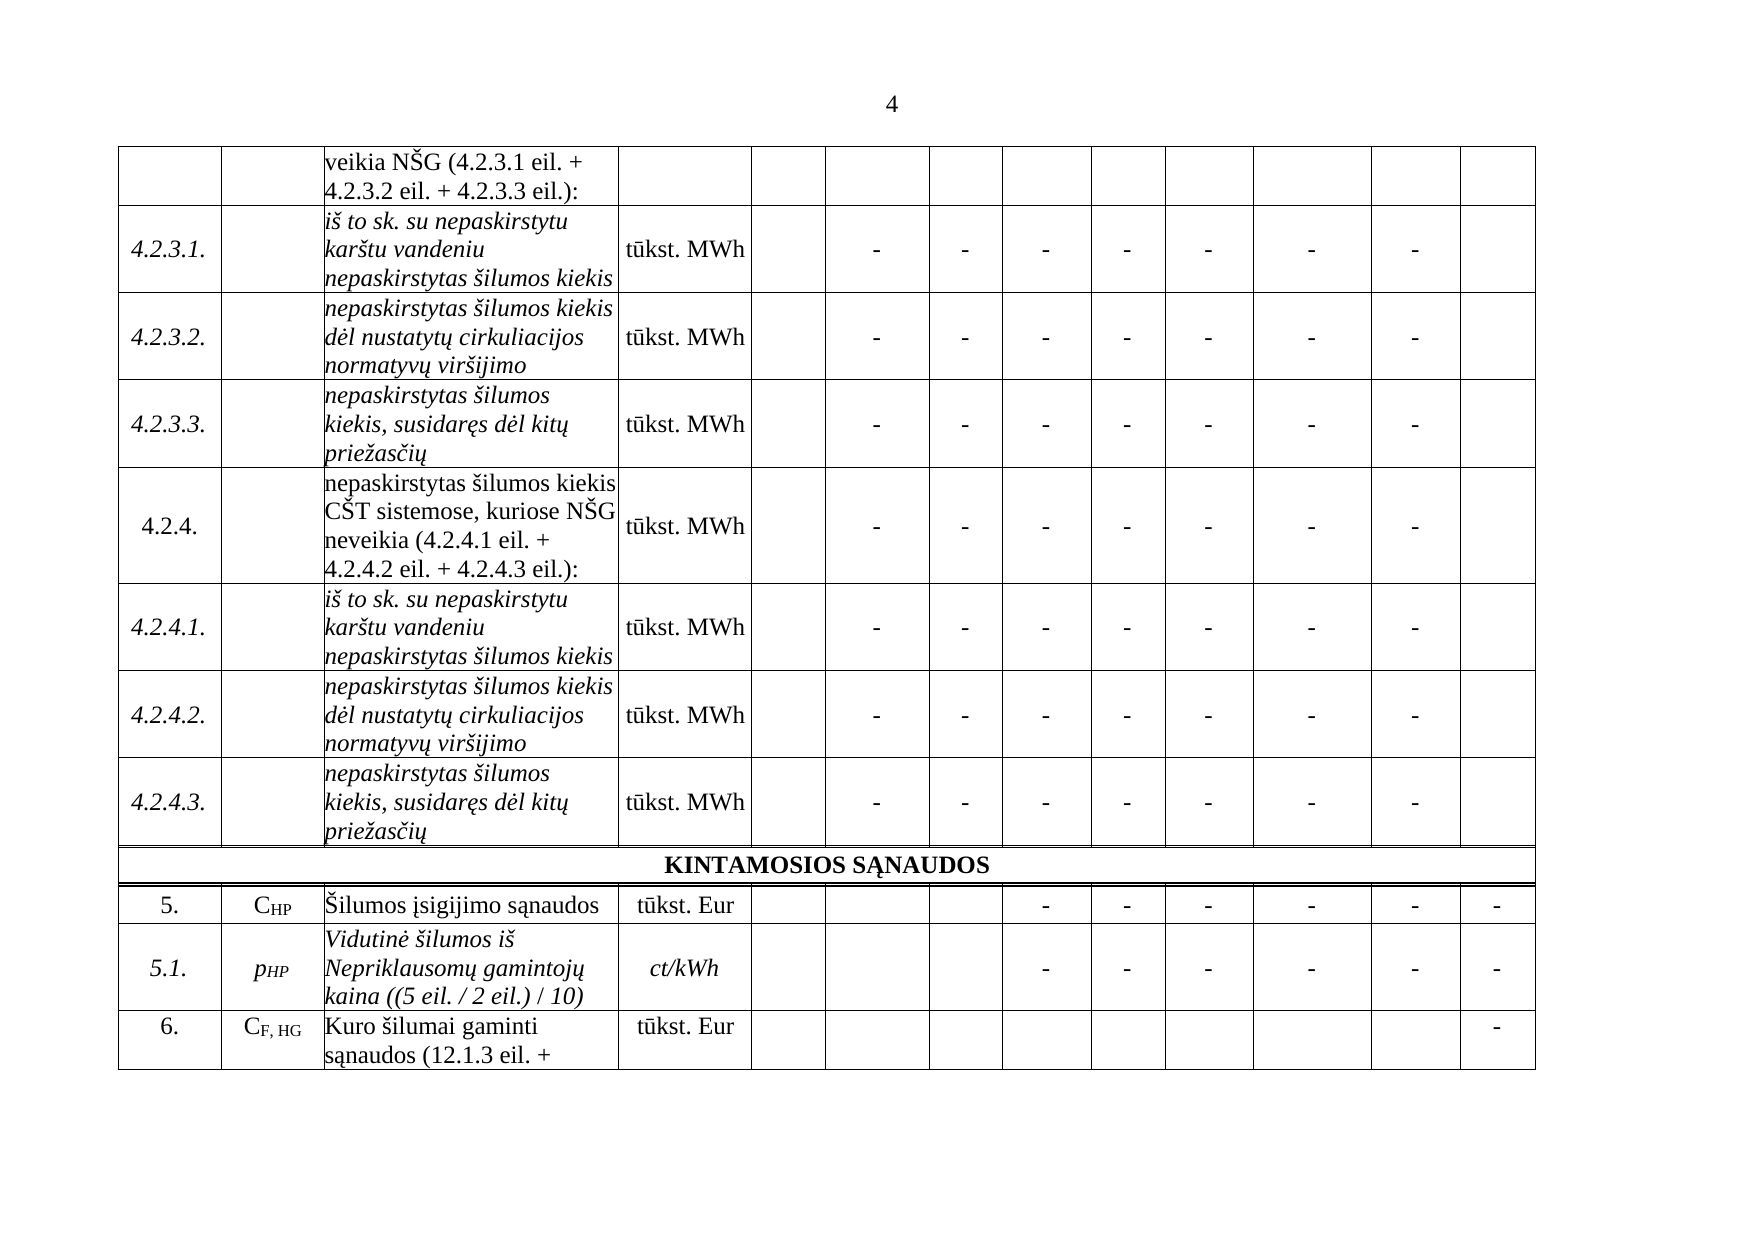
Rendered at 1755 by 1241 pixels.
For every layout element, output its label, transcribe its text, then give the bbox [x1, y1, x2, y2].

table_cell - [1092, 468, 1165, 583]
table_cell [222, 206, 324, 292]
table_cell - [1092, 293, 1165, 379]
table_cell nepaskirstytas šilumos kiekis dėl nustatytų cirkuliacijos normatyvų viršijimo [325, 293, 618, 379]
table_cell - [1254, 293, 1371, 379]
table_cell [930, 887, 1002, 923]
table_cell - [1166, 671, 1253, 757]
table_cell tūkst. MWh [619, 380, 751, 467]
table_cell [752, 671, 825, 757]
table_cell 4.2.3.2. [119, 293, 221, 379]
table_cell pHP [222, 924, 324, 1010]
table_cell - [826, 468, 929, 583]
table_cell [1461, 584, 1535, 670]
table_cell [826, 1011, 929, 1069]
table_cell - [930, 380, 1002, 467]
table_cell - [930, 206, 1002, 292]
table_cell [1003, 1011, 1091, 1069]
table_cell tūkst. MWh [619, 671, 751, 757]
table_cell [222, 380, 324, 467]
table_cell - [1003, 468, 1091, 583]
table_cell [826, 924, 929, 1010]
table_cell - [1372, 584, 1460, 670]
table_cell - [826, 147, 929, 205]
table_cell - [1254, 671, 1371, 757]
table_cell - [1372, 147, 1460, 205]
table_cell - [1372, 380, 1460, 467]
table_cell [1166, 1011, 1253, 1069]
table_cell [1461, 206, 1535, 292]
table_cell [119, 147, 221, 205]
table_cell tūkst. Eur [619, 887, 751, 923]
table_cell - [1254, 924, 1371, 1010]
table_cell [222, 584, 324, 670]
table_cell veikia NŠG (4.2.3.1 eil. + 4.2.3.2 eil. + 4.2.3.3 eil.): [325, 147, 618, 205]
table_cell CF, HG [222, 1011, 324, 1069]
table_cell 6. [119, 1011, 221, 1069]
table_cell - [826, 584, 929, 670]
table_cell [752, 293, 825, 379]
table_cell - [930, 584, 1002, 670]
table_cell [1461, 147, 1535, 205]
table_cell 4.2.4.2. [119, 671, 221, 757]
table_cell [1461, 758, 1535, 844]
table_cell - [1092, 924, 1165, 1010]
table_cell - [1254, 380, 1371, 467]
table_cell - [1166, 584, 1253, 670]
table_cell - [1461, 887, 1535, 923]
table_cell - [826, 293, 929, 379]
table_cell - [1166, 887, 1253, 923]
table_cell - [1092, 380, 1165, 467]
table_cell - [1372, 671, 1460, 757]
table_cell - [1092, 887, 1165, 923]
table_cell - [826, 758, 929, 844]
table_cell 4.2.3.3. [119, 380, 221, 467]
table_cell ct/kWh [619, 924, 751, 1010]
table_cell - [1092, 147, 1165, 205]
table_cell - [1254, 887, 1371, 923]
table_cell - [826, 671, 929, 757]
table_cell [222, 671, 324, 757]
table_cell tūkst. MWh [619, 468, 751, 583]
table_cell - [1461, 1011, 1535, 1069]
table_cell - [1372, 206, 1460, 292]
table_cell - [930, 671, 1002, 757]
table_cell - [1092, 671, 1165, 757]
table_cell - [1003, 758, 1091, 844]
table_cell iš to sk. su nepaskirstytu karštu vandeniu nepaskirstytas šilumos kiekis [325, 584, 618, 670]
table_cell - [1166, 924, 1253, 1010]
table_cell [930, 1011, 1002, 1069]
table_cell - [930, 758, 1002, 844]
table_cell - [1003, 671, 1091, 757]
table_cell [1461, 671, 1535, 757]
table_cell - [1166, 758, 1253, 844]
table_cell 4.2.4. [119, 468, 221, 583]
table_cell [222, 293, 324, 379]
table_cell - [1166, 293, 1253, 379]
table_cell - [1003, 584, 1091, 670]
table_cell - [930, 147, 1002, 205]
table_cell 4.2.3.1. [119, 206, 221, 292]
table_cell - [1166, 468, 1253, 583]
table_cell [1092, 1011, 1165, 1069]
table_cell - [1166, 147, 1253, 205]
table_cell [752, 206, 825, 292]
table_cell - [1254, 206, 1371, 292]
table_cell - [1254, 758, 1371, 844]
table_cell tūkst. MWh [619, 584, 751, 670]
table_cell - [826, 206, 929, 292]
table_cell - [1372, 758, 1460, 844]
table_cell 5.1. [119, 924, 221, 1010]
table_cell - [1003, 147, 1091, 205]
table_cell [222, 147, 324, 205]
table_cell Vidutinė šilumos iš Nepriklausomų gamintojų kaina ((5 eil. / 2 eil.) / 10) [325, 924, 618, 1010]
table_cell [619, 147, 751, 205]
table_cell [930, 924, 1002, 1010]
table_cell - [1092, 758, 1165, 844]
table_cell [1461, 380, 1535, 467]
table_cell 4.2.4.3. [119, 758, 221, 844]
table_cell CHP [222, 887, 324, 923]
table_cell - [1372, 468, 1460, 583]
table_cell [1254, 1011, 1371, 1069]
table_cell Šilumos įsigijimo sąnaudos [325, 887, 618, 923]
table_cell iš to sk. su nepaskirstytu karštu vandeniu nepaskirstytas šilumos kiekis [325, 206, 618, 292]
table_cell nepaskirstytas šilumos kiekis, susidaręs dėl kitų priežasčių [325, 380, 618, 467]
table_cell - [1254, 147, 1371, 205]
table_cell [752, 584, 825, 670]
table_cell nepaskirstytas šilumos kiekis dėl nustatytų cirkuliacijos normatyvų viršijimo [325, 671, 618, 757]
table_cell [222, 758, 324, 844]
table_cell tūkst. MWh [619, 293, 751, 379]
table_cell [752, 758, 825, 844]
table_cell [1461, 293, 1535, 379]
table_cell - [1092, 206, 1165, 292]
table_cell tūkst. MWh [619, 758, 751, 844]
table_cell nepaskirstytas šilumos kiekis CŠT sistemose, kuriose NŠG neveikia (4.2.4.1 eil. + 4.2.4.2 eil. + 4.2.4.3 eil.): [325, 468, 618, 583]
table_cell - [930, 293, 1002, 379]
table_cell - [1003, 380, 1091, 467]
table_cell Kuro šilumai gaminti sąnaudos (12.1.3 eil. + [325, 1011, 618, 1069]
table_cell - [1092, 584, 1165, 670]
table_cell - [1166, 380, 1253, 467]
table_cell - [1372, 924, 1460, 1010]
table_cell [752, 147, 825, 205]
table_cell - [826, 380, 929, 467]
table_cell [752, 887, 825, 923]
table_cell - [1372, 887, 1460, 923]
table_cell [752, 380, 825, 467]
table_cell 4.2.4.1. [119, 584, 221, 670]
table_cell - [1254, 584, 1371, 670]
table_cell [752, 468, 825, 583]
table_cell [752, 1011, 825, 1069]
table_cell - [1003, 924, 1091, 1010]
table_cell [1461, 468, 1535, 583]
table_cell [222, 468, 324, 583]
table_cell nepaskirstytas šilumos kiekis, susidaręs dėl kitų priežasčių [325, 758, 618, 844]
table_cell 5. [119, 887, 221, 923]
table_cell [752, 924, 825, 1010]
table_cell - [1003, 887, 1091, 923]
table_cell KINTAMOSIOS SĄNAUDOS [119, 848, 1535, 882]
table_cell - [1254, 468, 1371, 583]
table_cell - [1003, 206, 1091, 292]
table_cell tūkst. MWh [619, 206, 751, 292]
table_cell - [1461, 924, 1535, 1010]
table_cell - [1372, 293, 1460, 379]
table_cell [1372, 1011, 1460, 1069]
table_cell - [930, 468, 1002, 583]
table_cell - [1166, 206, 1253, 292]
table_cell - [1003, 293, 1091, 379]
table_cell [826, 887, 929, 923]
table_cell tūkst. Eur [619, 1011, 751, 1069]
